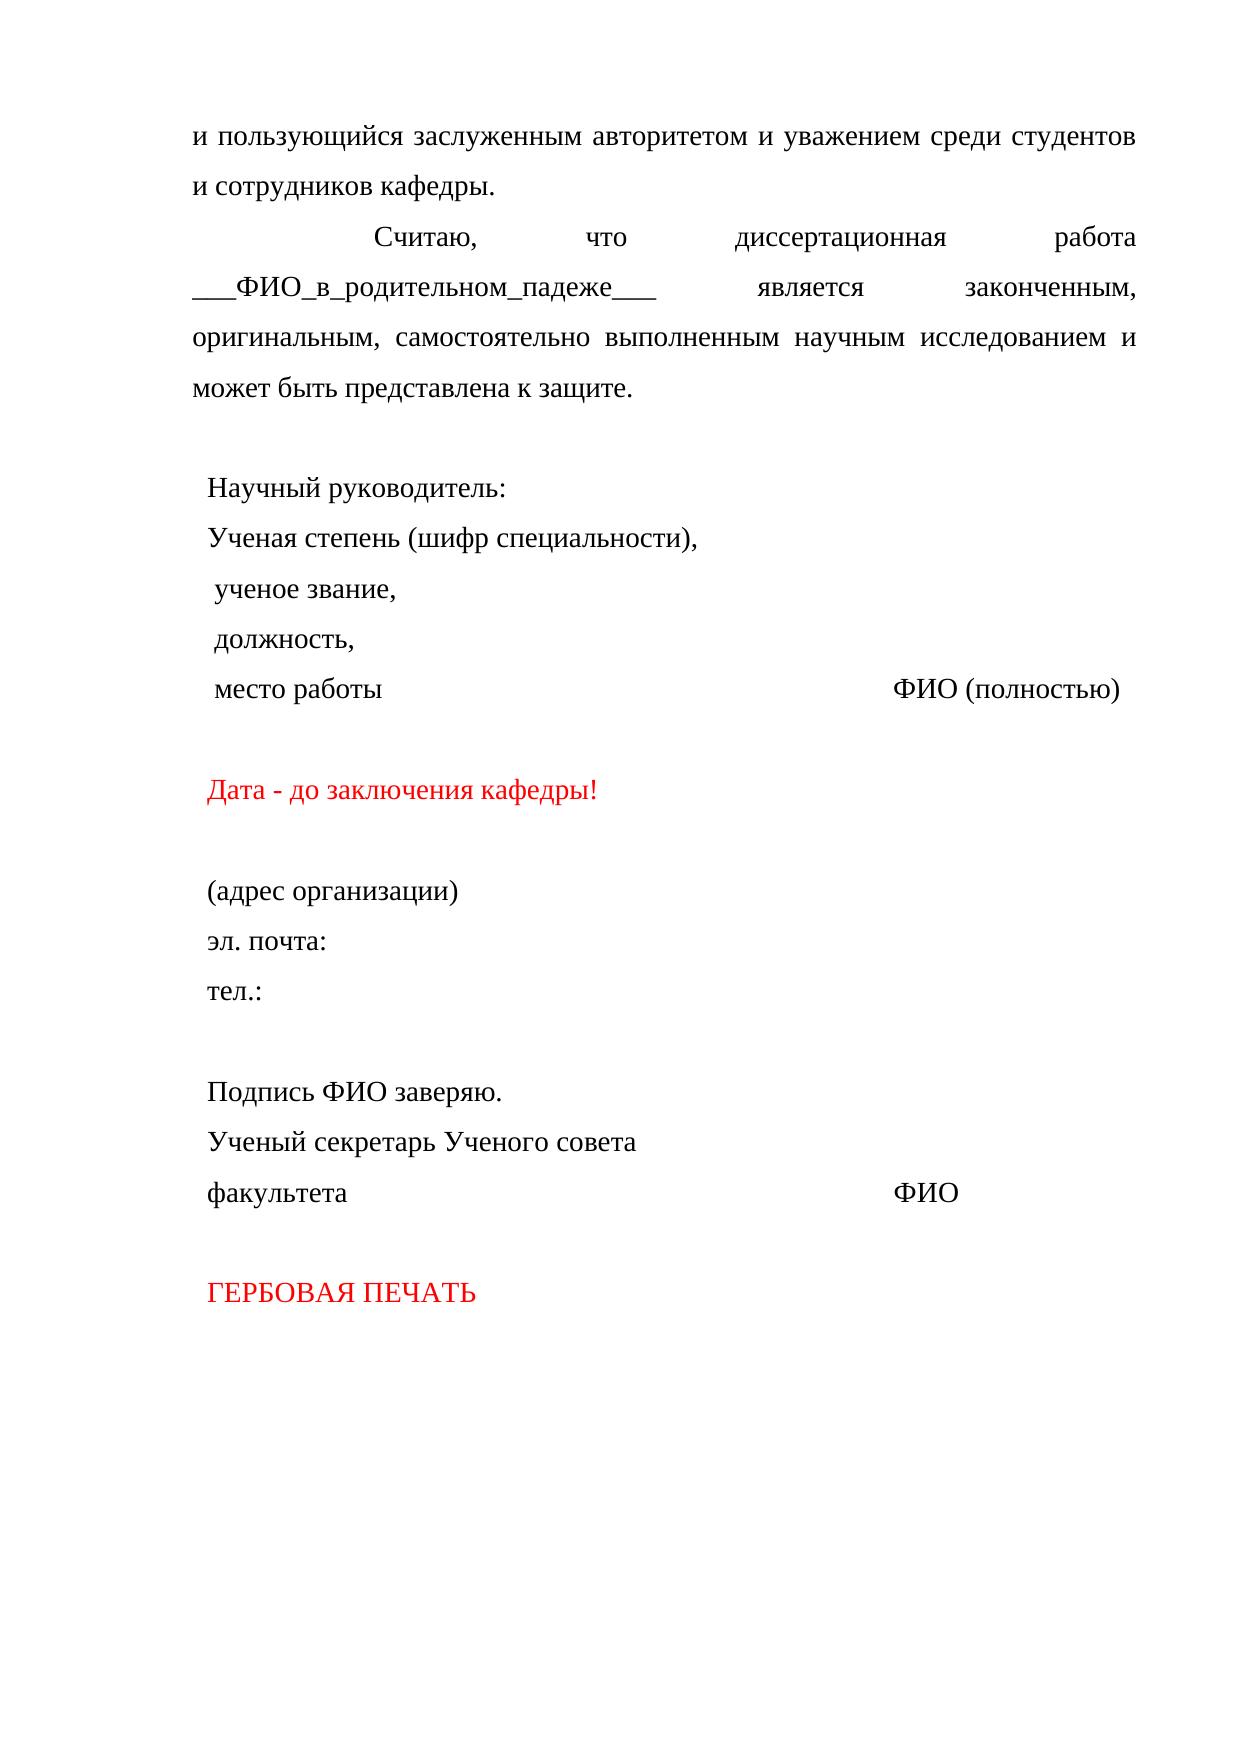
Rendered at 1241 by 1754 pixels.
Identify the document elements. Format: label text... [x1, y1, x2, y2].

text ГЕРБОВАЯ ПЕЧАТЬ [207, 1275, 1137, 1309]
text Считаю, что диссертационная работа ___ФИО_в_родительном_падеже___ является законченным, оригинальным, самостоятельно выполненным научным исследованием и может быть представлена к защите. [192, 219, 1137, 403]
text ученое звание, [207, 571, 1137, 604]
text (адрес организации) [207, 873, 1137, 906]
text Дата - до заключения кафедры! [207, 772, 1137, 806]
text должность, [207, 621, 1137, 655]
text Подпись ФИО заверяю. [207, 1074, 1137, 1108]
text и пользующийся заслуженным авторитетом и уважением среди студентов и сотрудников кафедры. [192, 118, 1137, 202]
text факультета ФИО [207, 1175, 1137, 1208]
text Ученая степень (шифр специальности), [207, 521, 1137, 554]
text место работы ФИО (полностью) [207, 672, 1137, 705]
text Ученый секретарь Ученого совета [207, 1124, 1137, 1158]
text эл. почта: [207, 923, 1137, 957]
text Научный руководитель: [207, 470, 1137, 504]
text тел.: [207, 973, 1137, 1007]
